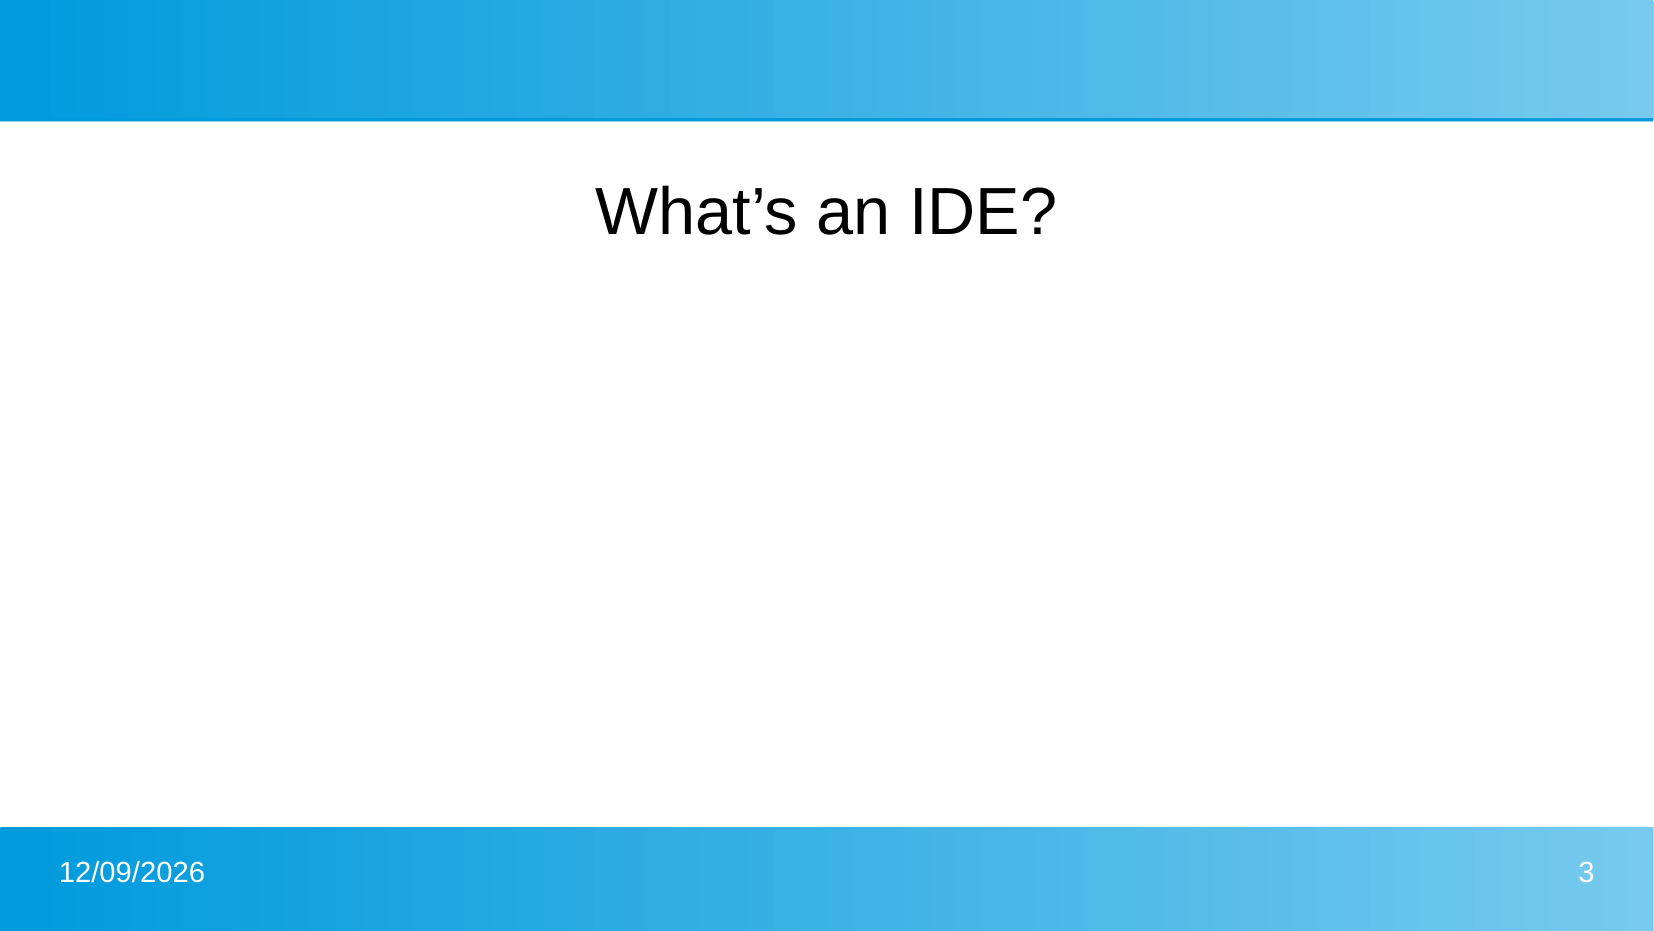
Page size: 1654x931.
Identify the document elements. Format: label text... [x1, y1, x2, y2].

subtitle What’s an IDE? [59, 29, 1595, 394]
